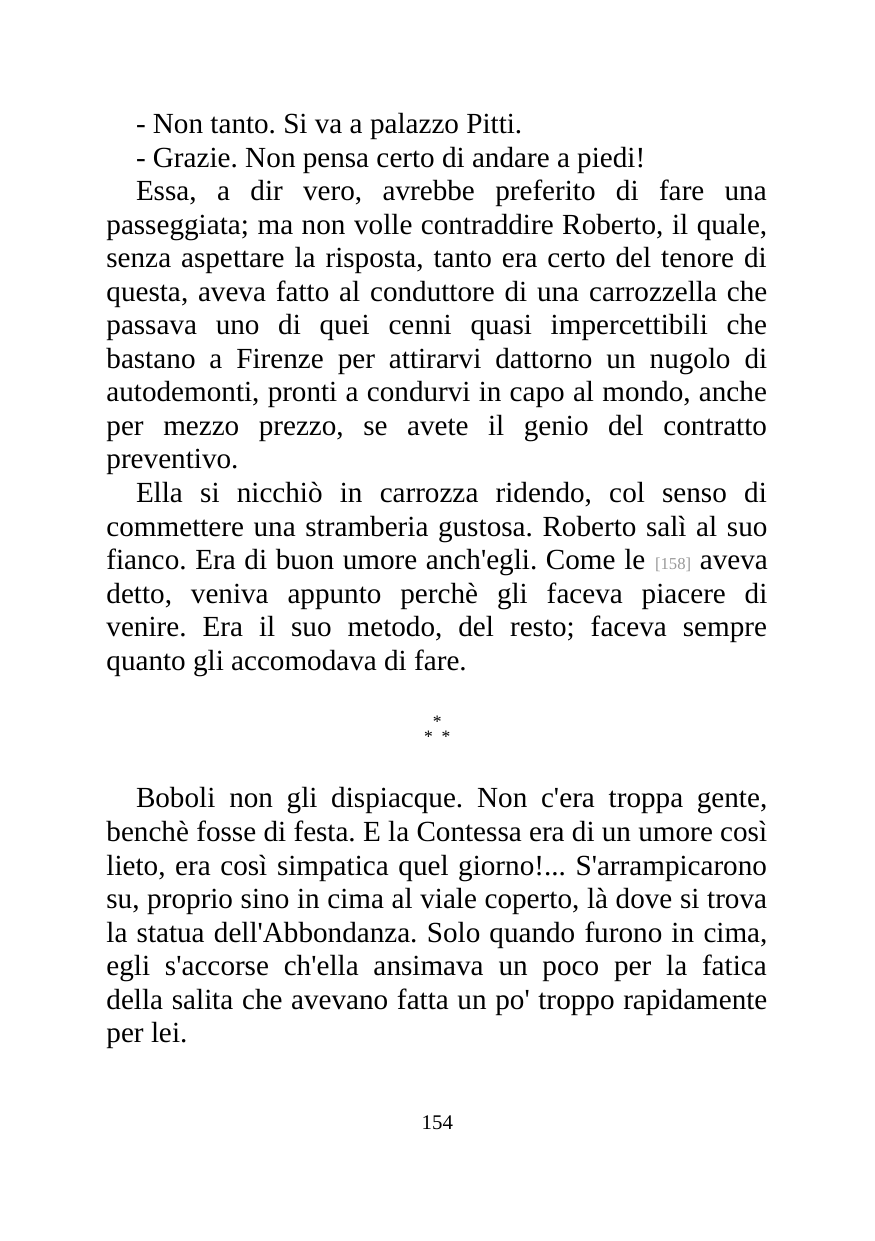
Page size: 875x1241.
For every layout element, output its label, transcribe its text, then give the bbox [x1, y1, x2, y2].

text - Grazie. Non pensa certo di andare a piedi! [106, 140, 768, 173]
text Essa, a dir vero, avrebbe preferito di fare una passeggiata; ma non volle contraddire Roberto, il quale, senza aspettare la risposta, tanto era certo del tenore di questa, aveva fatto al conduttore di una carrozzella che passava uno di quei cenni quasi impercettibili che bastano a Firenze per attirarvi dattorno un nugolo di autodemonti, pronti a condurvi in capo al mondo, anche per mezzo prezzo, se avete il genio del contratto preventivo. [106, 173, 768, 475]
text Boboli non gli dispiacque. Non c'era troppa gente, benchè fosse di festa. E la Contessa era di un umore così lieto, era così simpatica quel giorno!... S'arrampicarono su, proprio sino in cima al viale coperto, là dove si trova la statua dell'Abbondanza. Solo quando furono in cima, egli s'accorse ch'ella ansimava un poco per la fatica della salita che avevano fatta un po' troppo rapidamente per lei. [106, 781, 768, 1049]
text Ella si nicchiò in carrozza ridendo, col senso di commettere una stramberia gustosa. Roberto salì al suo fianco. Era di buon umore anch'egli. Come le [158] aveva detto, veniva appunto perchè gli faceva piacere di venire. Era il suo metodo, del resto; faceva sempre quanto gli accomodava di fare. [106, 475, 768, 676]
text *** [106, 711, 768, 746]
text - Non tanto. Si va a palazzo Pitti. [106, 106, 768, 140]
